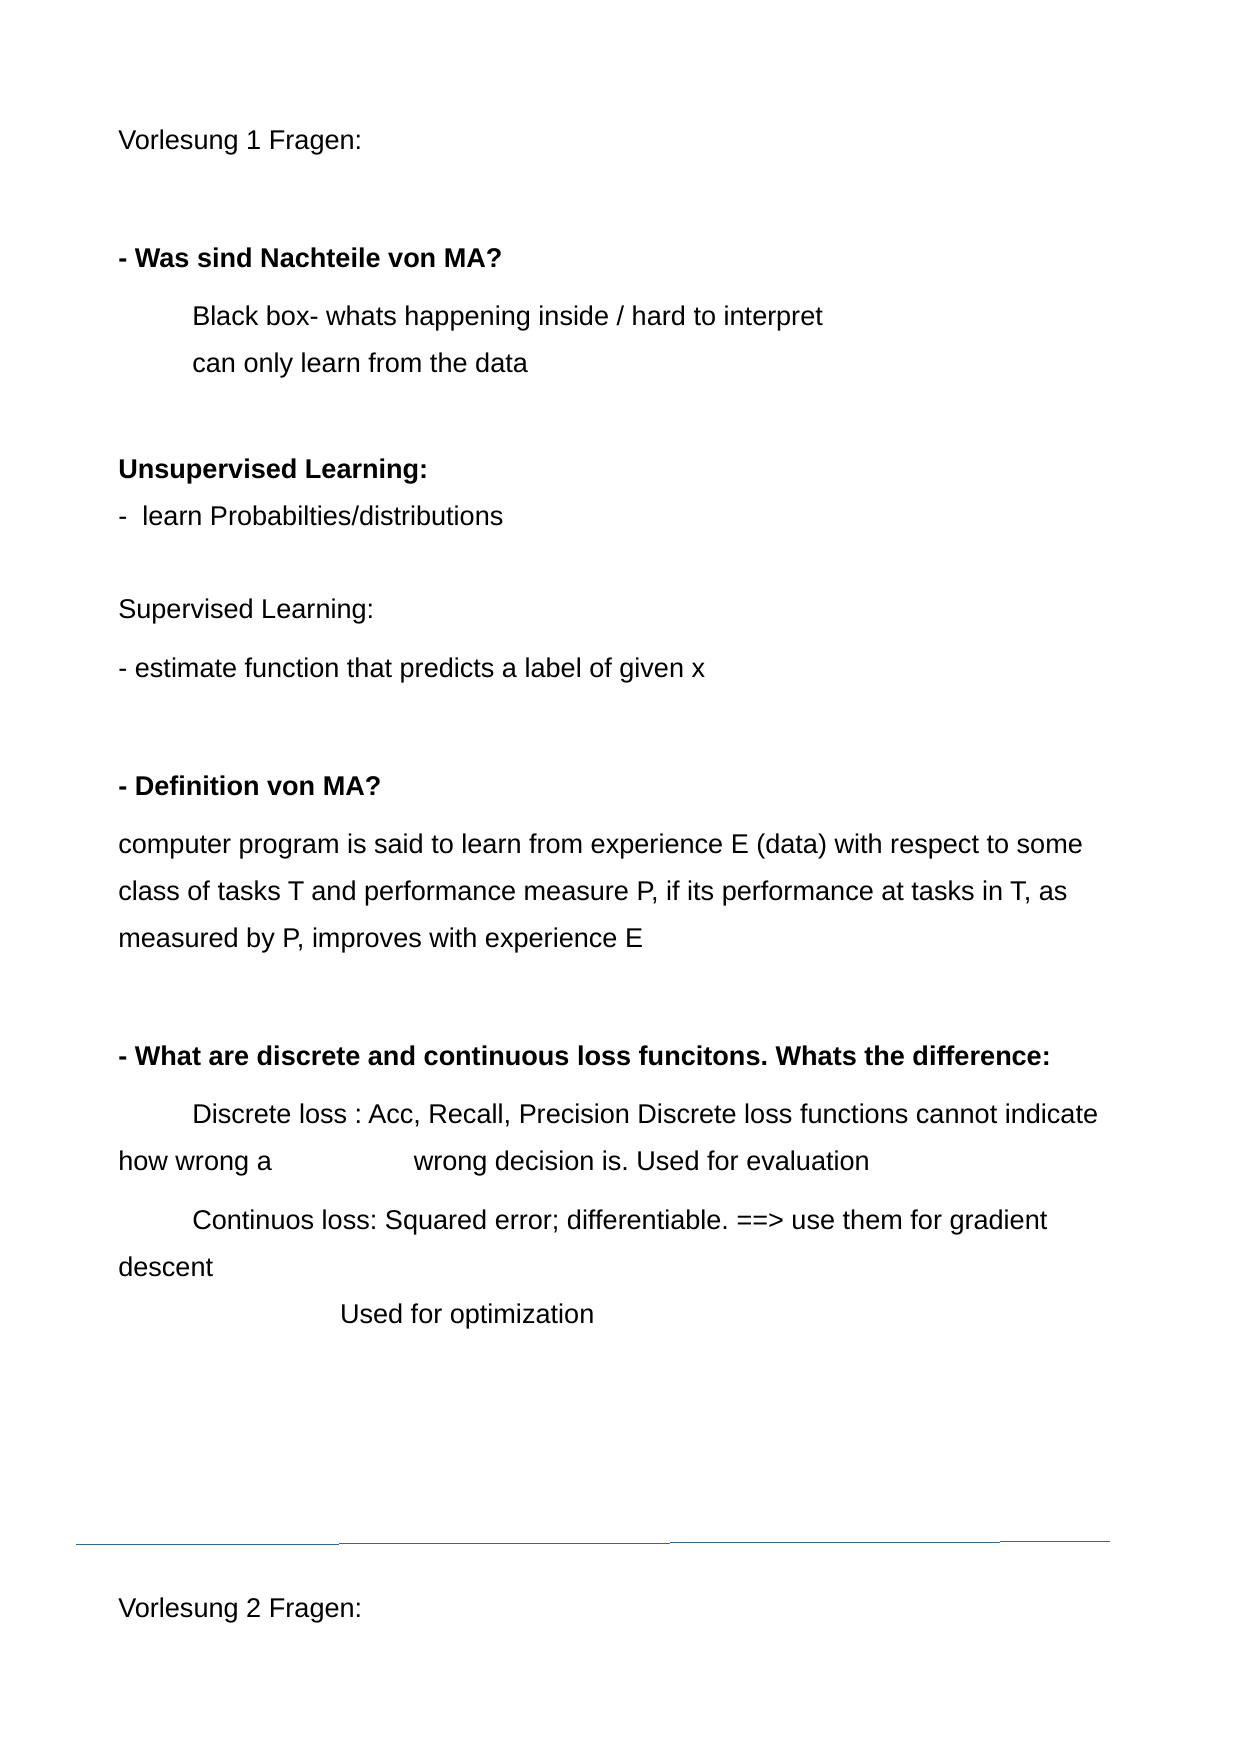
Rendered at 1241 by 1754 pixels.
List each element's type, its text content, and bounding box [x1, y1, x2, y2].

text Discrete loss : Acc, Recall, Precision Discrete loss functions cannot indicate how wrong a wrong decision is. Used for evaluation [118, 1098, 1122, 1177]
text - Was sind Nachteile von MA? [118, 242, 1122, 273]
text Vorlesung 1 Fragen: [118, 124, 1122, 155]
text - Definition von MA? [118, 770, 1122, 801]
text Vorlesung 2 Fragen: [118, 1592, 1122, 1623]
text Black box- whats happening inside / hard to interpret can only learn from the data [118, 300, 1122, 425]
text Continuos loss: Squared error; differentiable. ==> use them for gradient descent Used for optimization [118, 1204, 1122, 1329]
text - What are discrete and continuous loss funcitons. Whats the difference: [118, 1040, 1122, 1071]
text computer program is said to learn from experience E (data) with respect to some class of tasks T and performance measure P, if its performance at tasks in T, as measured by P, improves with experience E [118, 828, 1122, 953]
text - estimate function that predicts a label of given x [118, 652, 1122, 683]
text Unsupervised Learning: - learn Probabilties/distributions Supervised Learning: [118, 453, 1122, 625]
